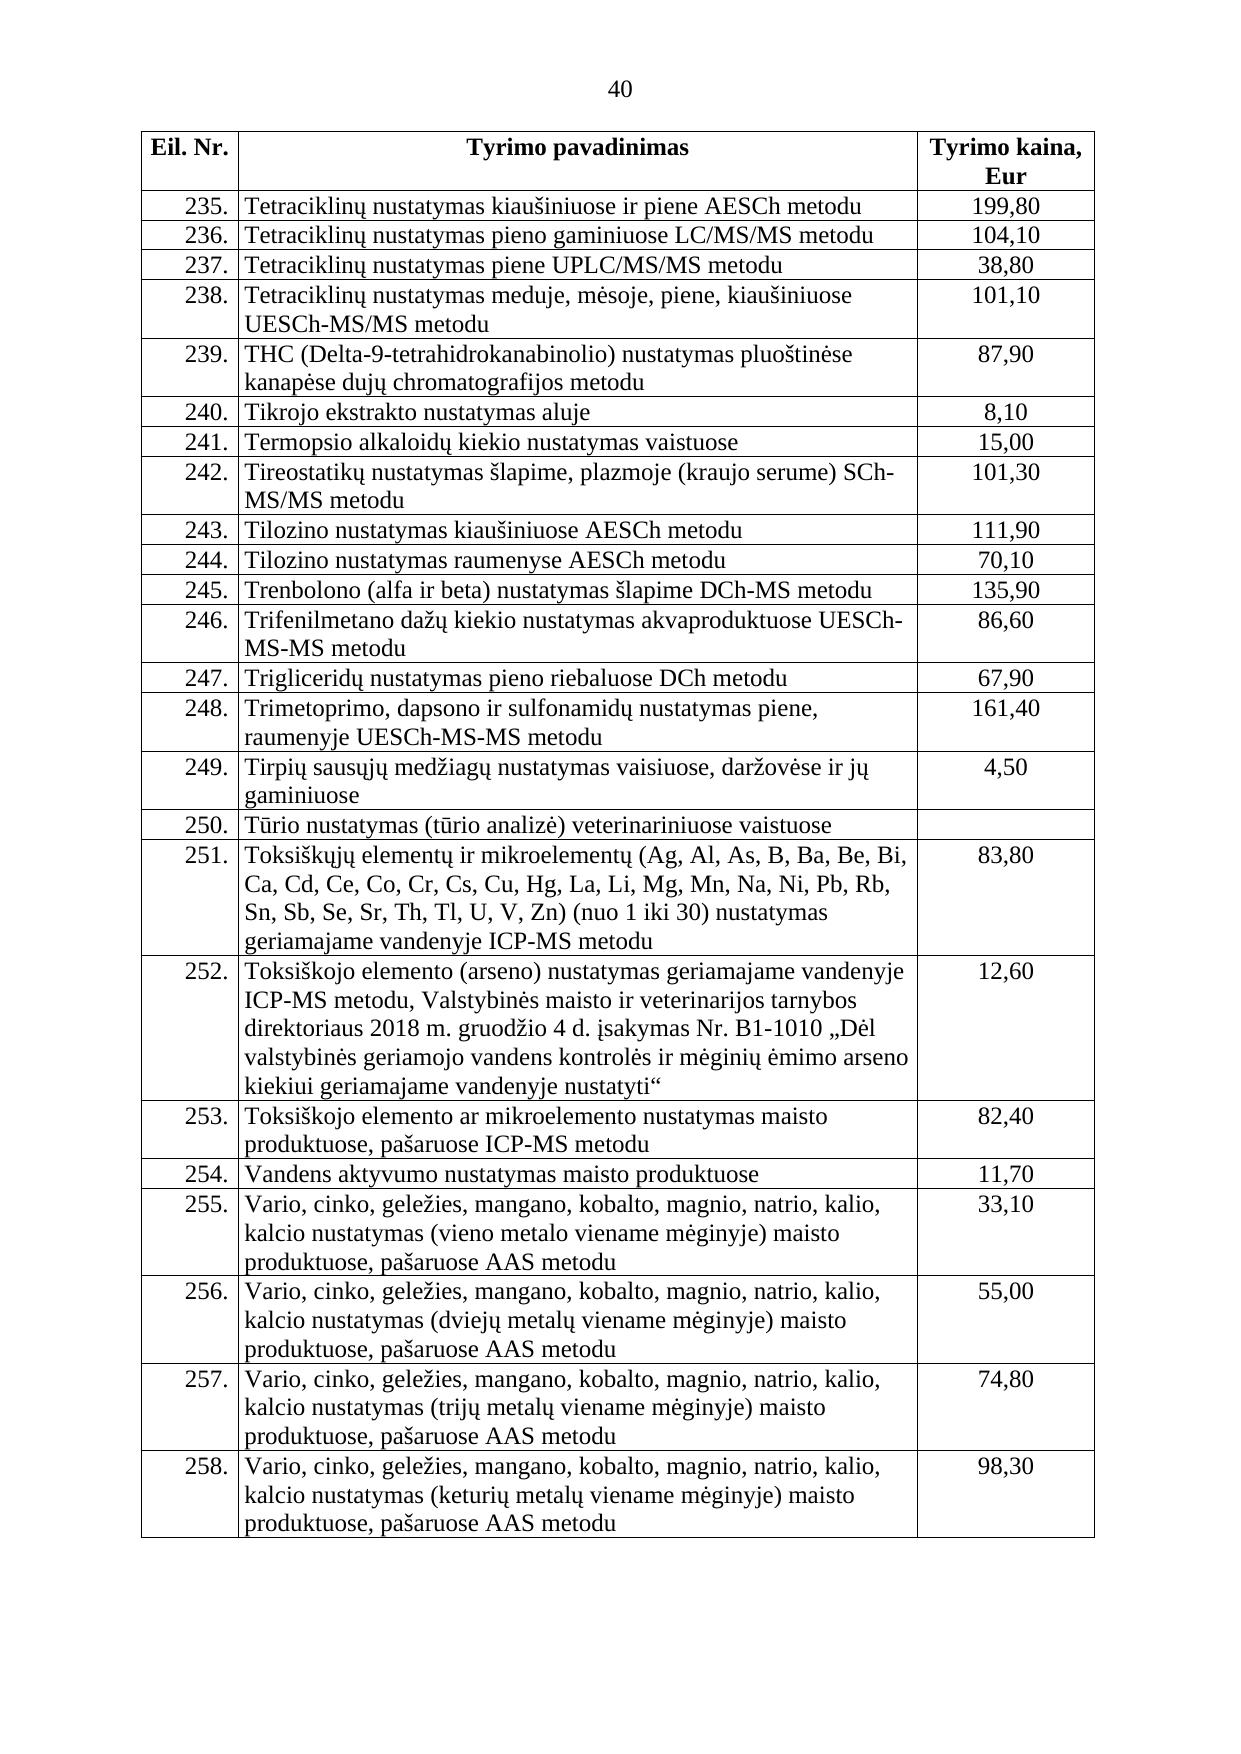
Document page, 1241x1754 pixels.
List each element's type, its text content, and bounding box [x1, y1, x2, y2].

table_cell Vario, cinko, geležies, mangano, kobalto, magnio, natrio, kalio, kalcio nustatymas (dviejų metalų viename mėginyje) maisto produktuose, pašaruose AAS metodu [239, 1276, 917, 1363]
table_cell Termopsio alkaloidų kiekio nustatymas vaistuose [239, 427, 917, 456]
table_cell 252. [142, 956, 238, 1100]
table_cell Tireostatikų nustatymas šlapime, plazmoje (kraujo serume) SCh-MS/MS metodu [239, 457, 917, 514]
table_cell 241. [142, 427, 238, 456]
table_cell 258. [142, 1451, 238, 1537]
table_cell Tirpių sausųjų medžiagų nustatymas vaisiuose, daržovėse ir jų gaminiuose [239, 752, 917, 809]
table_cell 104,10 [918, 221, 1094, 249]
table_cell 199,80 [918, 191, 1094, 219]
table_cell [918, 810, 1094, 839]
table_cell 86,60 [918, 605, 1094, 662]
table_cell Trigliceridų nustatymas pieno riebaluose DCh metodu [239, 663, 917, 692]
table_cell Vario, cinko, geležies, mangano, kobalto, magnio, natrio, kalio, kalcio nustatymas (trijų metalų viename mėginyje) maisto produktuose, pašaruose AAS metodu [239, 1364, 917, 1450]
table_cell 245. [142, 575, 238, 604]
table_header Tyrimo pavadinimas [239, 132, 917, 190]
table_cell 82,40 [918, 1101, 1094, 1158]
table_cell 33,10 [918, 1189, 1094, 1275]
table_cell 135,90 [918, 575, 1094, 604]
table_cell 250. [142, 810, 238, 839]
table_cell Tūrio nustatymas (tūrio analizė) veterinariniuose vaistuose [239, 810, 917, 839]
table_cell 238. [142, 280, 238, 338]
table_cell 111,90 [918, 515, 1094, 544]
table_cell 161,40 [918, 693, 1094, 751]
table_cell 253. [142, 1101, 238, 1158]
table_cell 101,10 [918, 280, 1094, 338]
table_cell 257. [142, 1364, 238, 1450]
table_cell Tetraciklinų nustatymas meduje, mėsoje, piene, kiaušiniuose UESCh-MS/MS metodu [239, 280, 917, 338]
table_cell Trimetoprimo, dapsono ir sulfonamidų nustatymas piene, raumenyje UESCh-MS-MS metodu [239, 693, 917, 751]
table_cell 254. [142, 1159, 238, 1188]
table_cell 4,50 [918, 752, 1094, 809]
table_cell 235. [142, 191, 238, 219]
table_cell 236. [142, 221, 238, 249]
table_cell Tetraciklinų nustatymas kiaušiniuose ir piene AESCh metodu [239, 191, 917, 219]
table_cell Toksiškojo elemento ar mikroelemento nustatymas maisto produktuose, pašaruose ICP-MS metodu [239, 1101, 917, 1158]
table_cell Vario, cinko, geležies, mangano, kobalto, magnio, natrio, kalio, kalcio nustatymas (vieno metalo viename mėginyje) maisto produktuose, pašaruose AAS metodu [239, 1189, 917, 1275]
table_cell 74,80 [918, 1364, 1094, 1450]
table_cell Toksiškųjų elementų ir mikroelementų (Ag, Al, As, B, Ba, Be, Bi, Ca, Cd, Ce, Co, Cr, Cs, Cu, Hg, La, Li, Mg, Mn, Na, Ni, Pb, Rb, Sn, Sb, Se, Sr, Th, Tl, U, V, Zn) (nuo 1 iki 30) nustatymas geriamajame vandenyje ICP-MS metodu [239, 840, 917, 955]
table_cell 240. [142, 397, 238, 426]
table_cell 70,10 [918, 545, 1094, 574]
table_cell 83,80 [918, 840, 1094, 955]
table_cell Toksiškojo elemento (arseno) nustatymas geriamajame vandenyje ICP-MS metodu, Valstybinės maisto ir veterinarijos tarnybos direktoriaus 2018 m. gruodžio 4 d. įsakymas Nr. B1-1010 „Dėl valstybinės geriamojo vandens kontrolės ir mėginių ėmimo arseno kiekiui geriamajame vandenyje nustatyti“ [239, 956, 917, 1100]
table_cell Vario, cinko, geležies, mangano, kobalto, magnio, natrio, kalio, kalcio nustatymas (keturių metalų viename mėginyje) maisto produktuose, pašaruose AAS metodu [239, 1451, 917, 1537]
table_header Tyrimo kaina, Eur [918, 132, 1094, 190]
table_cell 8,10 [918, 397, 1094, 426]
table_cell Tilozino nustatymas raumenyse AESCh metodu [239, 545, 917, 574]
table_cell 237. [142, 250, 238, 279]
table_cell 67,90 [918, 663, 1094, 692]
table_cell Tikrojo ekstrakto nustatymas aluje [239, 397, 917, 426]
table_cell 38,80 [918, 250, 1094, 279]
table_cell 12,60 [918, 956, 1094, 1100]
table_cell Trenbolono (alfa ir beta) nustatymas šlapime DCh-MS metodu [239, 575, 917, 604]
table_cell THC (Delta-9-tetrahidrokanabinolio) nustatymas pluoštinėse kanapėse dujų chromatografijos metodu [239, 339, 917, 396]
table_cell 15,00 [918, 427, 1094, 456]
table_cell 246. [142, 605, 238, 662]
table_cell 55,00 [918, 1276, 1094, 1363]
table_cell 244. [142, 545, 238, 574]
table_cell Tetraciklinų nustatymas pieno gaminiuose LC/MS/MS metodu [239, 221, 917, 249]
table_cell Vandens aktyvumo nustatymas maisto produktuose [239, 1159, 917, 1188]
table_cell 242. [142, 457, 238, 514]
table_cell 239. [142, 339, 238, 396]
table_cell Trifenilmetano dažų kiekio nustatymas akvaproduktuose UESCh-MS-MS metodu [239, 605, 917, 662]
table_cell 243. [142, 515, 238, 544]
table_cell 251. [142, 840, 238, 955]
table_cell 255. [142, 1189, 238, 1275]
table_cell Tilozino nustatymas kiaušiniuose AESCh metodu [239, 515, 917, 544]
table_cell 11,70 [918, 1159, 1094, 1188]
table_header Eil. Nr. [142, 132, 238, 190]
table_cell Tetraciklinų nustatymas piene UPLC/MS/MS metodu [239, 250, 917, 279]
table_cell 101,30 [918, 457, 1094, 514]
table_cell 98,30 [918, 1451, 1094, 1537]
table_cell 248. [142, 693, 238, 751]
table_cell 256. [142, 1276, 238, 1363]
table_cell 249. [142, 752, 238, 809]
table_cell 247. [142, 663, 238, 692]
table_cell 87,90 [918, 339, 1094, 396]
